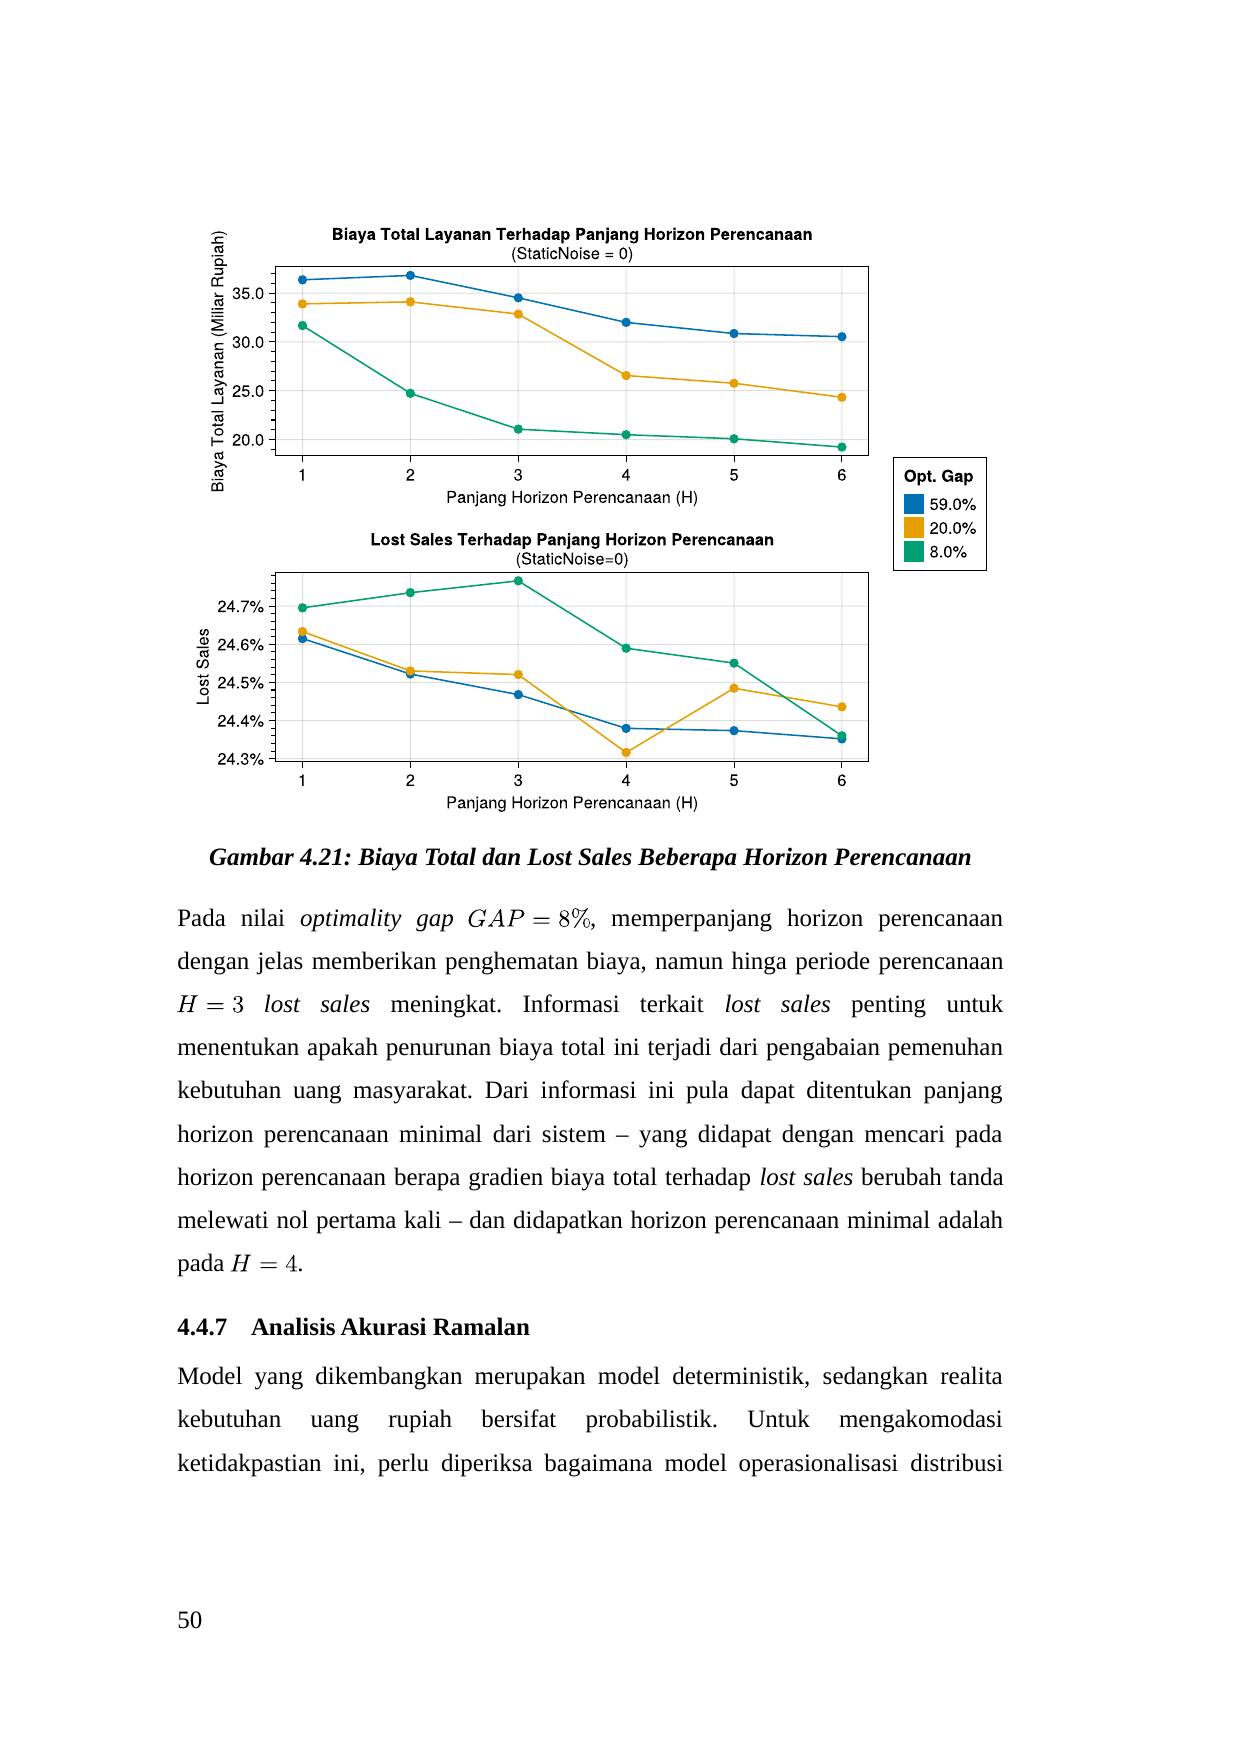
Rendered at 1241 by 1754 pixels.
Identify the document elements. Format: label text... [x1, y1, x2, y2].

text Model yang dikembangkan merupakan model deterministik, sedangkan realita kebutuhan uang rupiah bersifat probabilistik. Untuk mengakomodasi ketidakpastian ini, perlu diperiksa bagaimana model operasionalisasi distribusi [177, 1361, 1003, 1476]
text Gambar 4.21: Biaya Total dan Lost Sales Beberapa Horizon Perencanaan [177, 828, 1003, 871]
text [177, 177, 1003, 207]
text Pada nilai optimality gap , memperpanjang horizon perencanaan dengan jelas memberikan penghematan biaya, namun hinga periode perencanaan lost sales meningkat. Informasi terkait lost sales penting untuk menentukan apakah penurunan biaya total ini terjadi dari pengabaian pemenuhan kebutuhan uang masyarakat. Dari informasi ini pula dapat ditentukan panjang horizon perencanaan minimal dari sistem – yang didapat dengan mencari pada horizon perencanaan berapa gradien biaya total terhadap lost sales berubah tanda melewati nol pertama kali – dan didapatkan horizon perencanaan minimal adalah pada . [177, 871, 1003, 1277]
subtitle Analisis Akurasi Ramalan [177, 1312, 1003, 1341]
